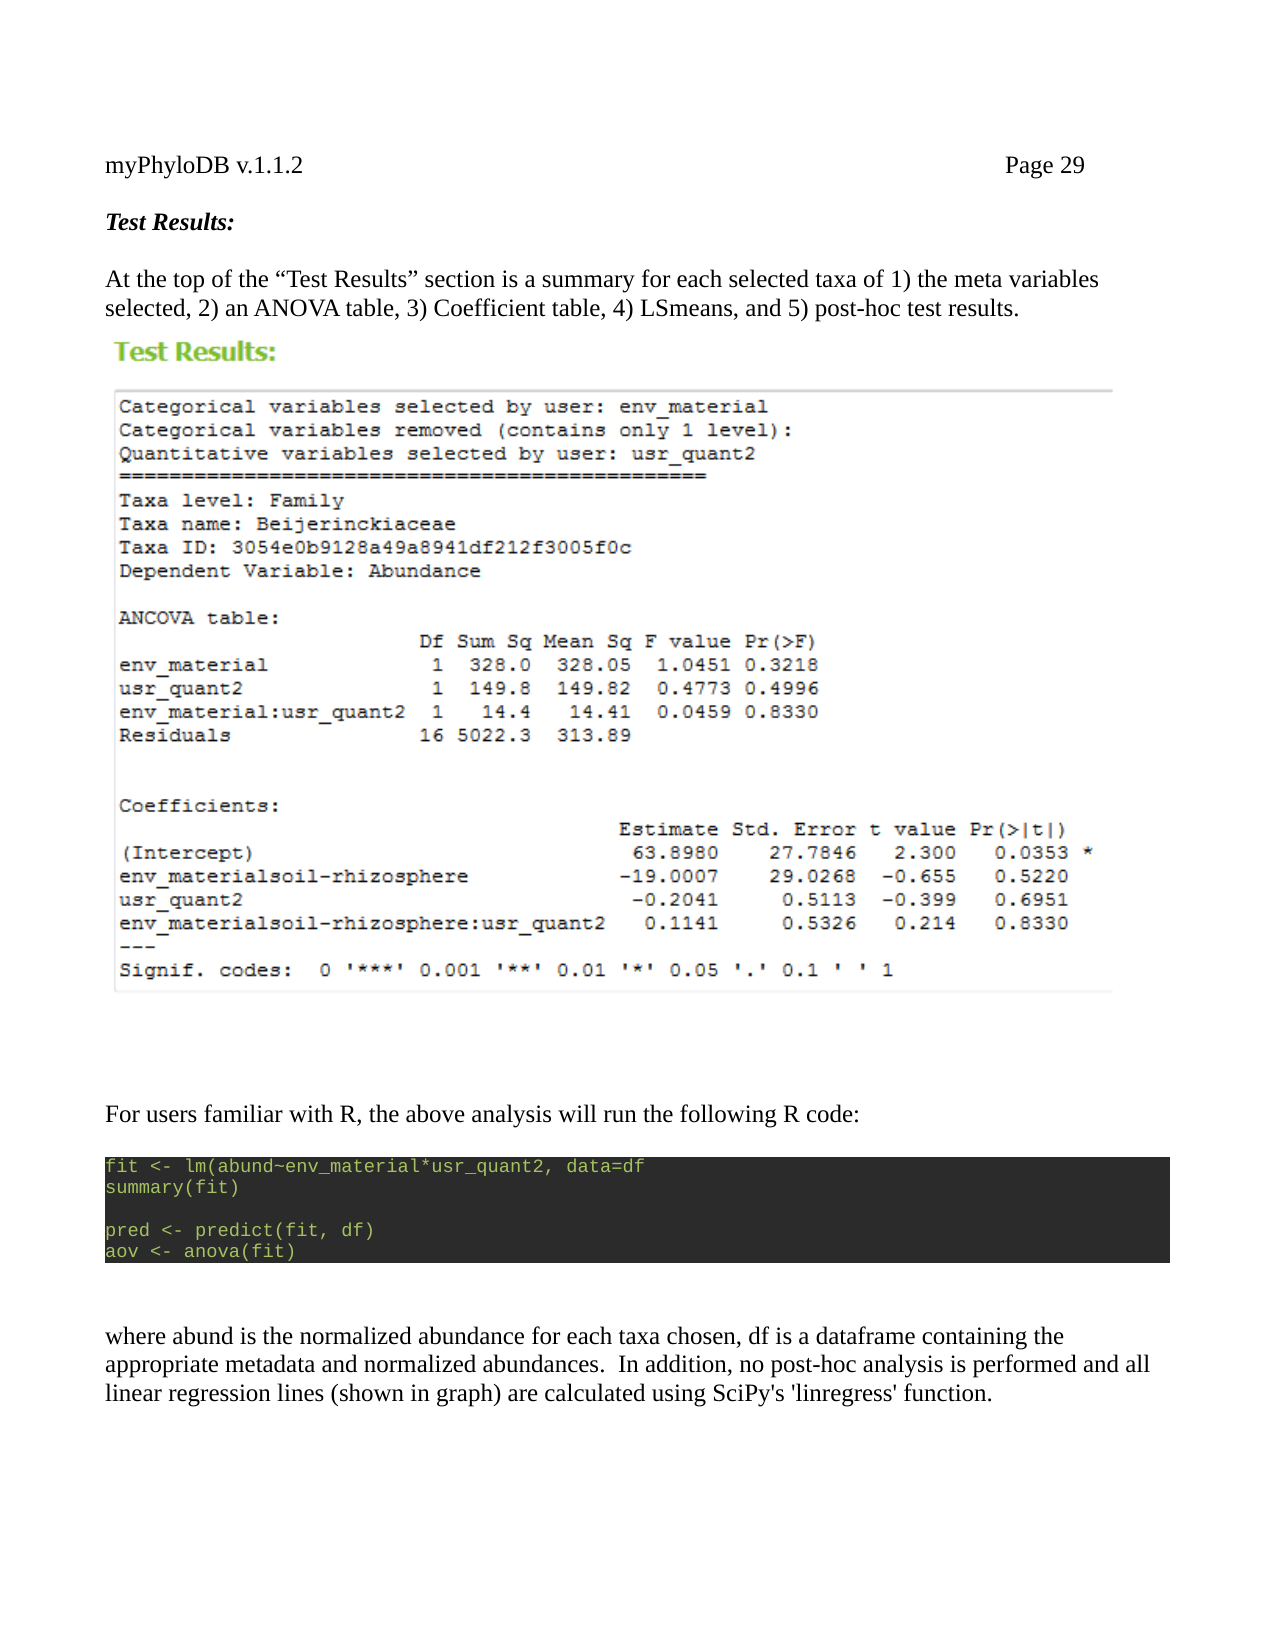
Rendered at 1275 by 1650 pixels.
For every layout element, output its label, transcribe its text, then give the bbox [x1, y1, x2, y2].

text summary(fit) [105, 1178, 1170, 1199]
text pred <- predict(fit, df) [105, 1221, 1170, 1242]
text At the top of the “Test Results” section is a summary for each selected taxa of 1) the meta variables selected, 2) an ANOVA table, 3) Coefficient table, 4) LSmeans, and 5) post-hoc test results. [105, 264, 1170, 322]
text where abund is the normalized abundance for each taxa chosen, df is a dataframe containing the appropriate metadata and normalized abundances. In addition, no post-hoc analysis is performed and all linear regression lines (shown in graph) are calculated using SciPy's 'linregress' function. [105, 1321, 1170, 1407]
text Test Results: [105, 207, 1170, 236]
text For users familiar with R, the above analysis will run the following R code: [105, 1099, 1170, 1128]
picture [105, 333, 1113, 1014]
text aov <- anova(fit) [105, 1242, 1170, 1263]
text fit <- lm(abund~env_material*usr_quant2, data=df [105, 1157, 1170, 1178]
